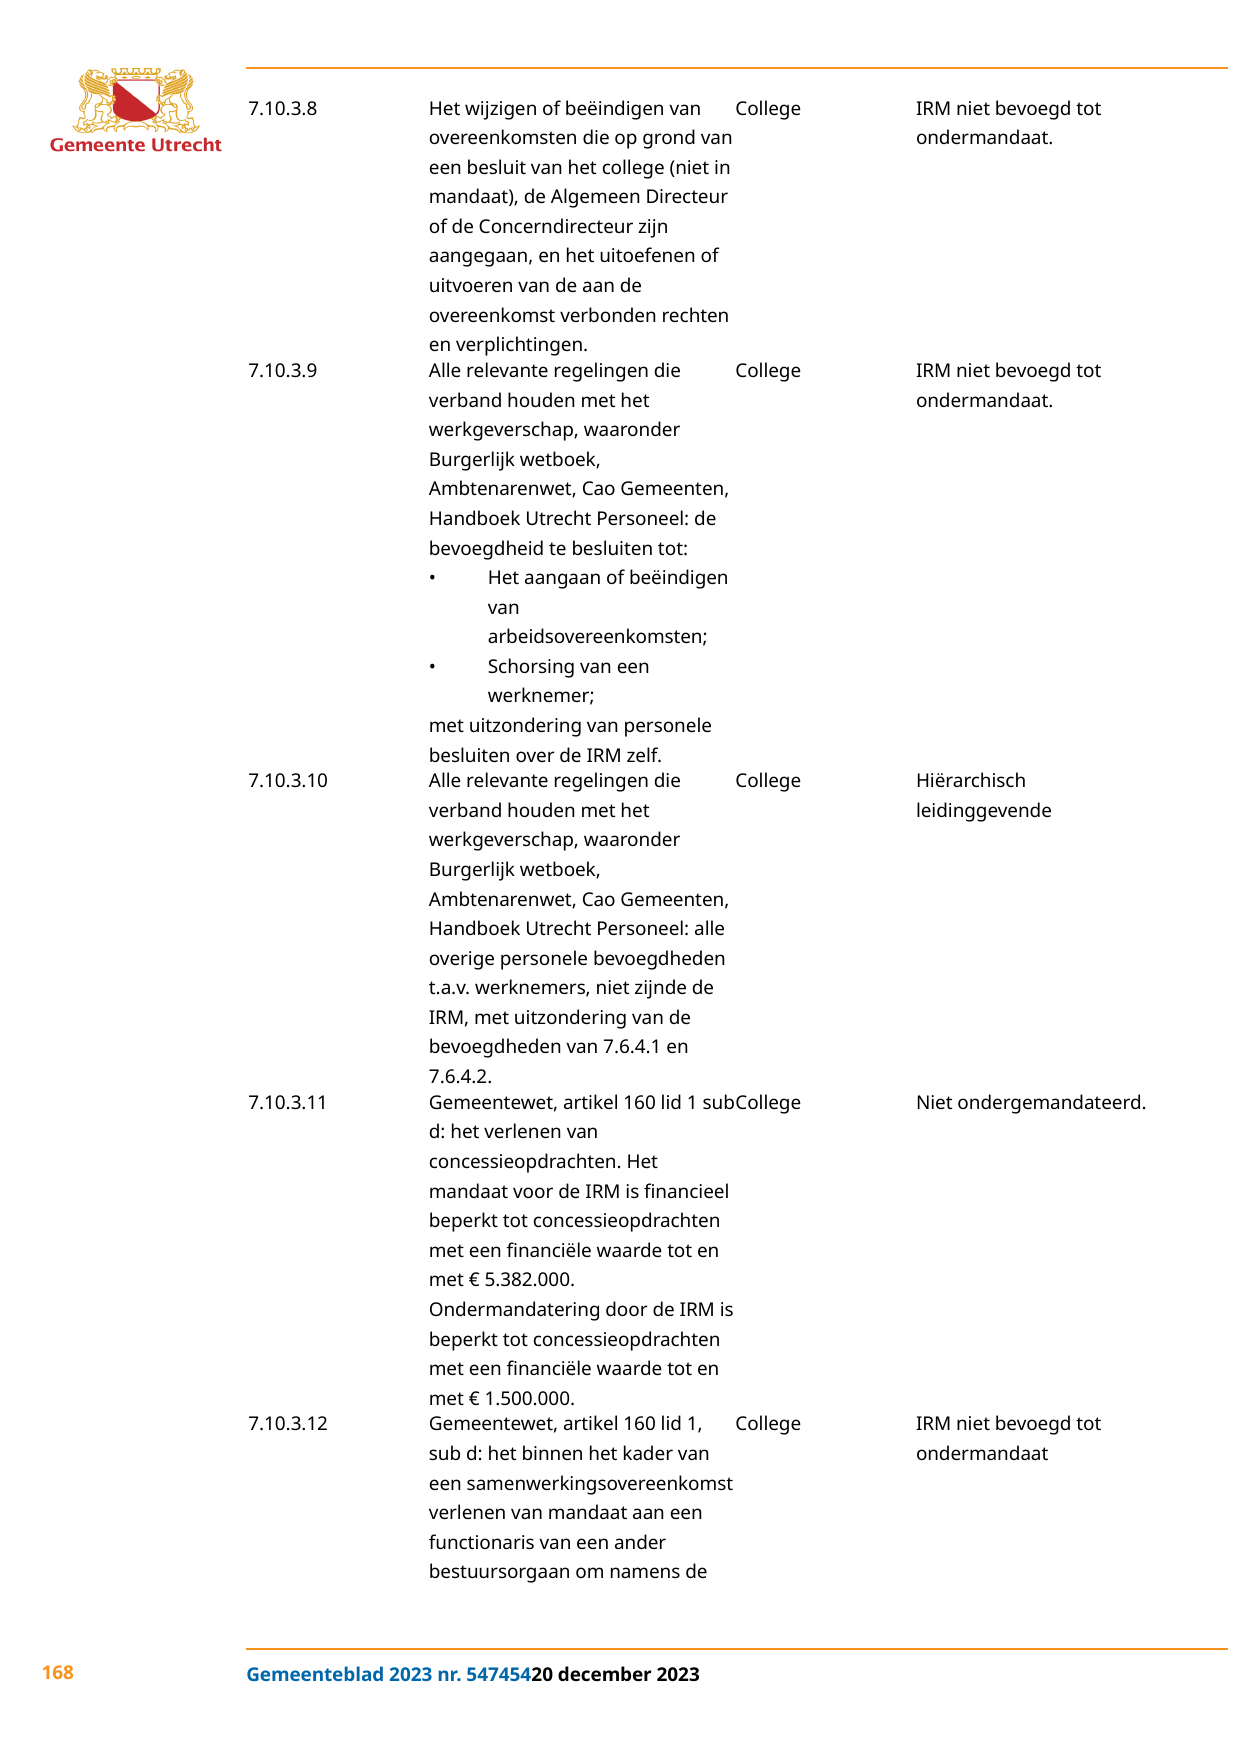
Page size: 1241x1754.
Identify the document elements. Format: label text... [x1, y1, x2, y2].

table_cell 7.10.3.9 [248, 357, 429, 767]
table_cell IRM niet bevoegd tot ondermandaat [916, 1411, 1152, 1584]
table_cell College [735, 357, 916, 767]
table_cell IRM niet bevoegd tot ondermandaat. [916, 357, 1152, 767]
picture [41, 47, 231, 172]
table_cell Alle relevante regelingen die verband houden met het werkgeverschap, waaronder Burgerlijk wetboek, Ambtenarenwet, Cao Gemeenten, Handboek Utrecht Personeel: alle overige personele bevoegdheden t.a.v. werknemers, niet zijnde de IRM, met uitzondering van de bevoegdheden van 7.6.4.1 en 7.6.4.2. [429, 768, 735, 1089]
table_cell Het wijzigen of beëindigen van overeenkomsten die op grond van een besluit van het college (niet in mandaat), de Algemeen Directeur of de Concerndirecteur zijn aangegaan, en het uitoefenen of uitvoeren van de aan de overeenkomst verbonden rechten en verplichtingen. [429, 95, 735, 357]
table_cell Hiërarchisch leidinggevende [916, 768, 1152, 1089]
table_cell Niet ondergemandateerd. [916, 1089, 1152, 1411]
table_cell 7.10.3.12 [248, 1411, 429, 1584]
table_cell Gemeentewet, artikel 160 lid 1 sub d: het verlenen van concessieopdrachten. Het mandaat voor de IRM is financieel beperkt tot concessieopdrachten met een financiële waarde tot en met € 5.382.000. Ondermandatering door de IRM is beperkt tot concessieopdrachten met een financiële waarde tot en met € 1.500.000. [429, 1089, 735, 1411]
table_cell College [735, 95, 916, 357]
table_cell 7.10.3.8 [248, 95, 429, 357]
table_cell 7.10.3.10 [248, 768, 429, 1089]
table_cell Alle relevante regelingen die verband houden met het werkgeverschap, waaronder Burgerlijk wetboek, Ambtenarenwet, Cao Gemeenten, Handboek Utrecht Personeel: de bevoegdheid te besluiten tot: Het aangaan of beëindigen van arbeidsovereenkomsten; Schorsing van een werknemer; met uitzondering van personele besluiten over de IRM zelf. [429, 357, 735, 767]
table_cell College [735, 1089, 916, 1411]
table_cell IRM niet bevoegd tot ondermandaat. [916, 95, 1152, 357]
table_cell College [735, 1411, 916, 1584]
table_cell College [735, 768, 916, 1089]
table_cell 7.10.3.11 [248, 1089, 429, 1411]
table_cell Gemeentewet, artikel 160 lid 1, sub d: het binnen het kader van een samenwerkingsovereenkomst verlenen van mandaat aan een functionaris van een ander bestuursorgaan om namens de [429, 1411, 735, 1584]
